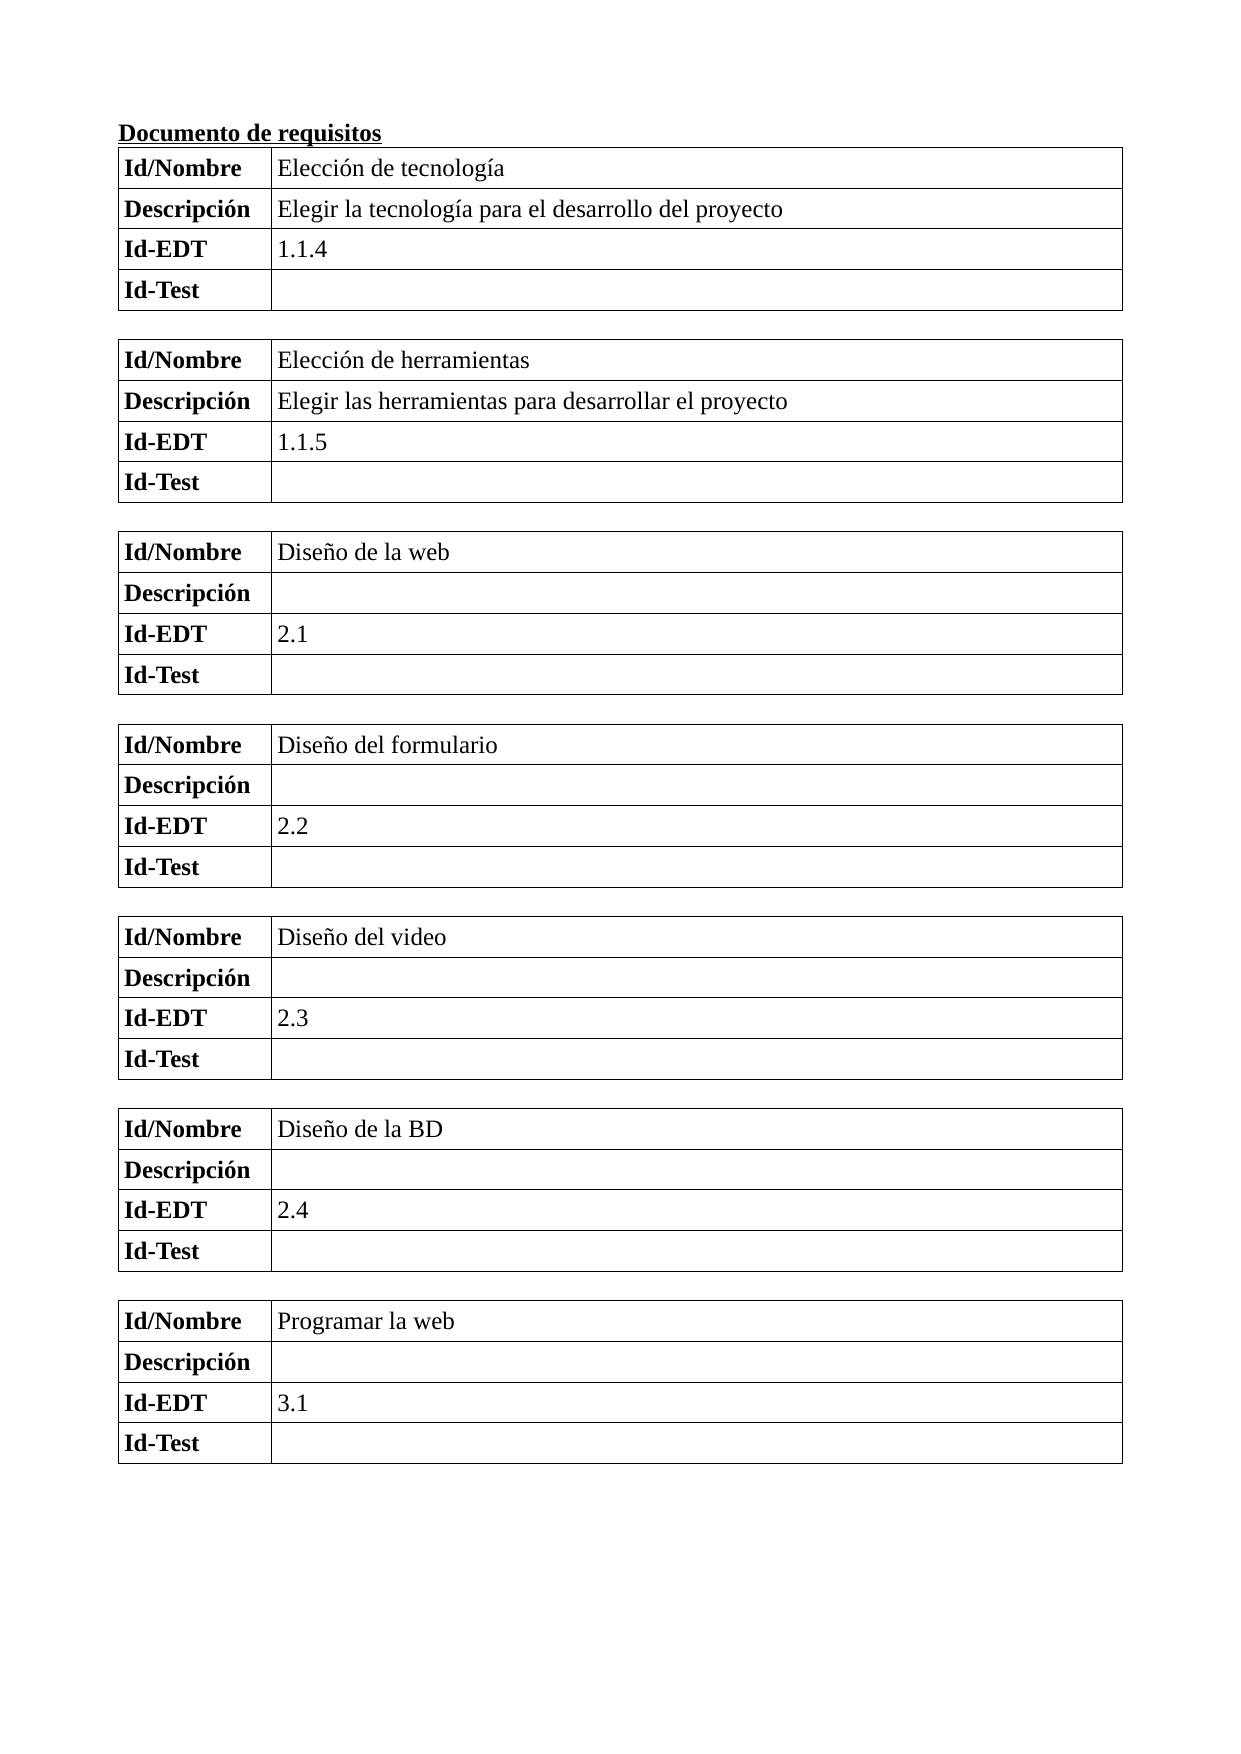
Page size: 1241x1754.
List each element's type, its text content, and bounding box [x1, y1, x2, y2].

table_header Diseño de la web [272, 532, 1122, 572]
table_cell [272, 1342, 1122, 1381]
table_cell [272, 958, 1122, 997]
table_cell Descripción [119, 189, 271, 228]
table_cell [272, 1423, 1122, 1463]
table_cell Descripción [119, 1342, 271, 1381]
table_cell 3.1 [272, 1383, 1122, 1422]
table_header Id/Nombre [119, 1109, 271, 1148]
table_header Diseño de la BD [272, 1109, 1122, 1148]
table_header Id/Nombre [119, 725, 271, 764]
table_header Id/Nombre [119, 917, 271, 956]
table_header Elección de herramientas [272, 340, 1122, 380]
table_header Id/Nombre [119, 1301, 271, 1341]
table_cell Id-Test [119, 462, 271, 502]
table_cell Id-EDT [119, 614, 271, 653]
table_cell [272, 1039, 1122, 1078]
table_cell Id-Test [119, 655, 271, 694]
table_cell Id-EDT [119, 806, 271, 846]
table_cell [272, 1150, 1122, 1189]
table_cell Id-EDT [119, 422, 271, 461]
table_cell Descripción [119, 381, 271, 421]
text Documento de requisitos [118, 118, 1122, 147]
table_cell 2.2 [272, 806, 1122, 846]
table_cell 2.4 [272, 1190, 1122, 1230]
table_cell [272, 1231, 1122, 1271]
table_cell 1.1.5 [272, 422, 1122, 461]
table_cell 2.1 [272, 614, 1122, 653]
table_cell [272, 573, 1122, 613]
table_cell [272, 462, 1122, 502]
table_cell Id-Test [119, 847, 271, 886]
table_cell Id-EDT [119, 1383, 271, 1422]
table_cell Id-Test [119, 1039, 271, 1078]
table_cell [272, 847, 1122, 886]
table_cell Elegir la tecnología para el desarrollo del proyecto [272, 189, 1122, 228]
table_cell [272, 270, 1122, 310]
table_cell 1.1.4 [272, 229, 1122, 269]
table_cell Elegir las herramientas para desarrollar el proyecto [272, 381, 1122, 421]
table_header Diseño del formulario [272, 725, 1122, 764]
table_cell [272, 765, 1122, 805]
table_cell Descripción [119, 765, 271, 805]
table_cell Id-EDT [119, 229, 271, 269]
table_header Id/Nombre [119, 340, 271, 380]
table_header Diseño del video [272, 917, 1122, 956]
table_cell Id-Test [119, 1423, 271, 1463]
table_header Programar la web [272, 1301, 1122, 1341]
table_cell Id-Test [119, 270, 271, 310]
table_cell Descripción [119, 573, 271, 613]
table_header Id/Nombre [119, 148, 271, 188]
table_cell Id-EDT [119, 1190, 271, 1230]
table_cell Descripción [119, 1150, 271, 1189]
table_cell Descripción [119, 958, 271, 997]
table_cell Id-Test [119, 1231, 271, 1271]
table_header Elección de tecnología [272, 148, 1122, 188]
table_cell 2.3 [272, 998, 1122, 1038]
table_header Id/Nombre [119, 532, 271, 572]
table_cell [272, 655, 1122, 694]
table_cell Id-EDT [119, 998, 271, 1038]
